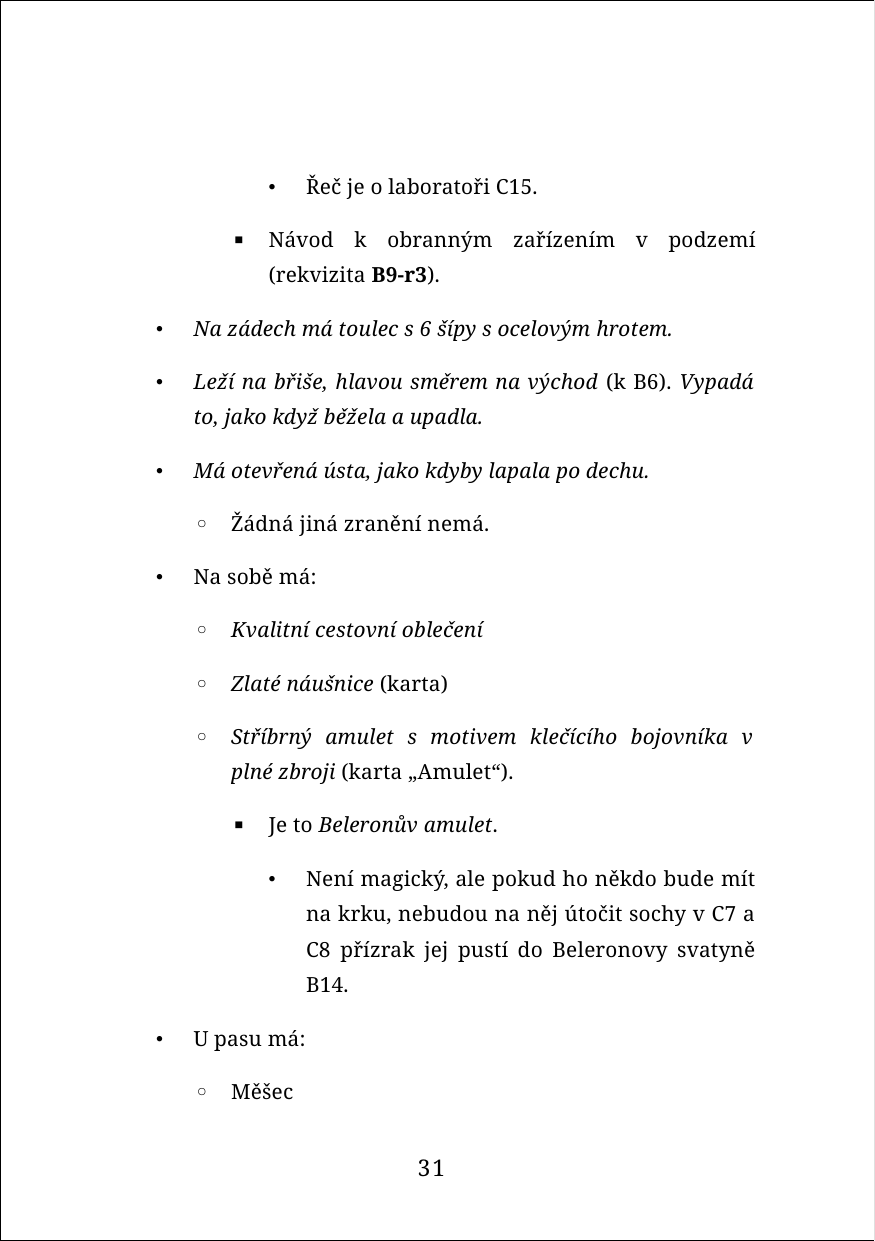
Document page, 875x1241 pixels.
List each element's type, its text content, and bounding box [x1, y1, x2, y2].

list Není magický, ale pokud ho někdo bude mít na krku, nebudou na něj útočit sochy v C7 a C8 přízrak jej pustí do Beleronovy svatyně B14. [268, 864, 756, 999]
list Kvalitní cestovní oblečení [193, 615, 756, 644]
list Je to Beleronův amulet. [231, 811, 756, 839]
list Má otevřená ústa, jako kdyby lapala po dechu. [156, 456, 756, 484]
list Leží na břiše, hlavou směrem na východ (k B6). Vypadá to, jako když běžela a upadla. [156, 367, 756, 431]
list Na zádech má toulec s 6 šípy s ocelovým hrotem. [156, 314, 756, 342]
list Na sobě má: [156, 562, 756, 591]
list Stříbrný amulet s motivem klečícího bojovníka v plné zbroji (karta „Amulet“). [193, 722, 756, 786]
list Měšec [193, 1077, 756, 1105]
list Řeč je o laboratoři C15. [268, 172, 756, 200]
list Zlaté náušnice (karta) [193, 669, 756, 697]
list U pasu má: [156, 1024, 756, 1052]
list Návod k obranným zařízením v podzemí (rekvizita B9-r3). [231, 225, 756, 289]
list Žádná jiná zranění nemá. [193, 509, 756, 537]
